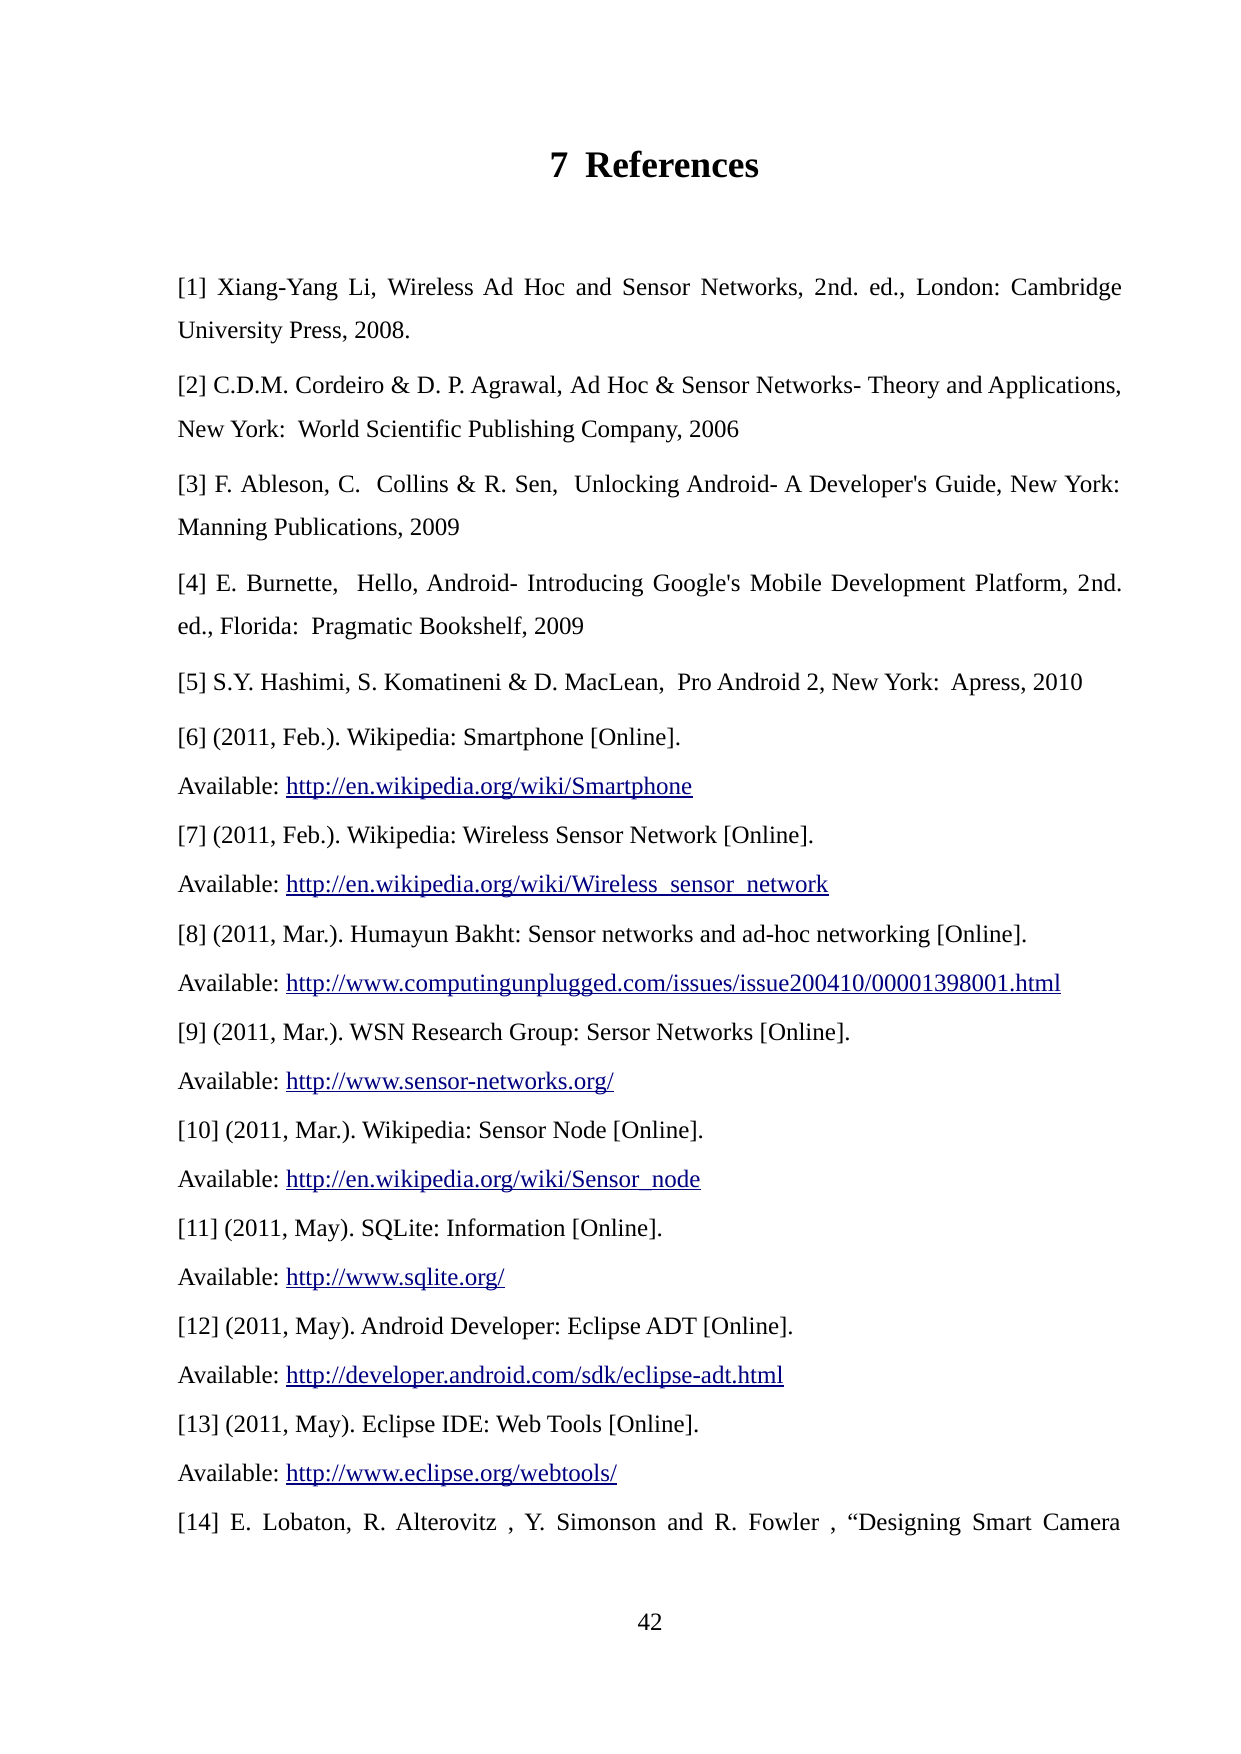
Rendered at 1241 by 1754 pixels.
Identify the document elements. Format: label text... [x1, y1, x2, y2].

text [4] E. Burnette, Hello, Android- Introducing Google's Mobile Development Platform, 2nd. ed., Florida: Pragmatic Bookshelf, 2009 [177, 568, 1122, 640]
text Available: http://www.sensor-networks.org/ [177, 1066, 1122, 1094]
text Available: http://developer.android.com/sdk/eclipse-adt.html [177, 1360, 1122, 1389]
text [8] (2011, Mar.). Humayun Bakht: Sensor networks and ad-hoc networking [Online]. [177, 919, 1122, 947]
text Available: http://en.wikipedia.org/wiki/Wireless_sensor_network [177, 869, 1122, 898]
text [14] E. Lobaton, R. Alterovitz , Y. Simonson and R. Fowler , “Designing Smart Camera [177, 1507, 1122, 1536]
text [12] (2011, May). Android Developer: Eclipse ADT [Online]. [177, 1311, 1122, 1340]
text [7] (2011, Feb.). Wikipedia: Wireless Sensor Network [Online]. [177, 821, 1122, 849]
text [1] Xiang-Yang Li, Wireless Ad Hoc and Sensor Networks, 2nd. ed., London: Cambridge University Press, 2008. [177, 272, 1122, 344]
text [5] S.Y. Hashimi, S. Komatineni & D. MacLean, Pro Android 2, New York: Apress, 2010 [177, 667, 1122, 696]
text Available: http://www.eclipse.org/webtools/ [177, 1458, 1122, 1487]
text Available: http://www.sqlite.org/ [177, 1262, 1122, 1291]
text Available: http://en.wikipedia.org/wiki/Smartphone [177, 771, 1122, 800]
text [3] F. Ableson, C. Collins & R. Sen, Unlocking Android- A Developer's Guide, New York: Manning Publications, 2009 [177, 469, 1122, 541]
text Available: http://en.wikipedia.org/wiki/Sensor_node [177, 1164, 1122, 1193]
text [10] (2011, Mar.). Wikipedia: Sensor Node [Online]. [177, 1115, 1122, 1144]
text [9] (2011, Mar.). WSN Research Group: Sersor Networks [Online]. [177, 1017, 1122, 1046]
text Available: http://www.computingunplugged.com/issues/issue200410/00001398001.html [177, 968, 1122, 996]
text [13] (2011, May). Eclipse IDE: Web Tools [Online]. [177, 1409, 1122, 1438]
text [11] (2011, May). SQLite: Information [Online]. [177, 1213, 1122, 1242]
subtitle References [177, 143, 1122, 186]
text [2] C.D.M. Cordeiro & D. P. Agrawal, Ad Hoc & Sensor Networks- Theory and Applications, New York: World Scientific Publishing Company, 2006 [177, 371, 1122, 442]
text [6] (2011, Feb.). Wikipedia: Smartphone [Online]. [177, 722, 1122, 751]
